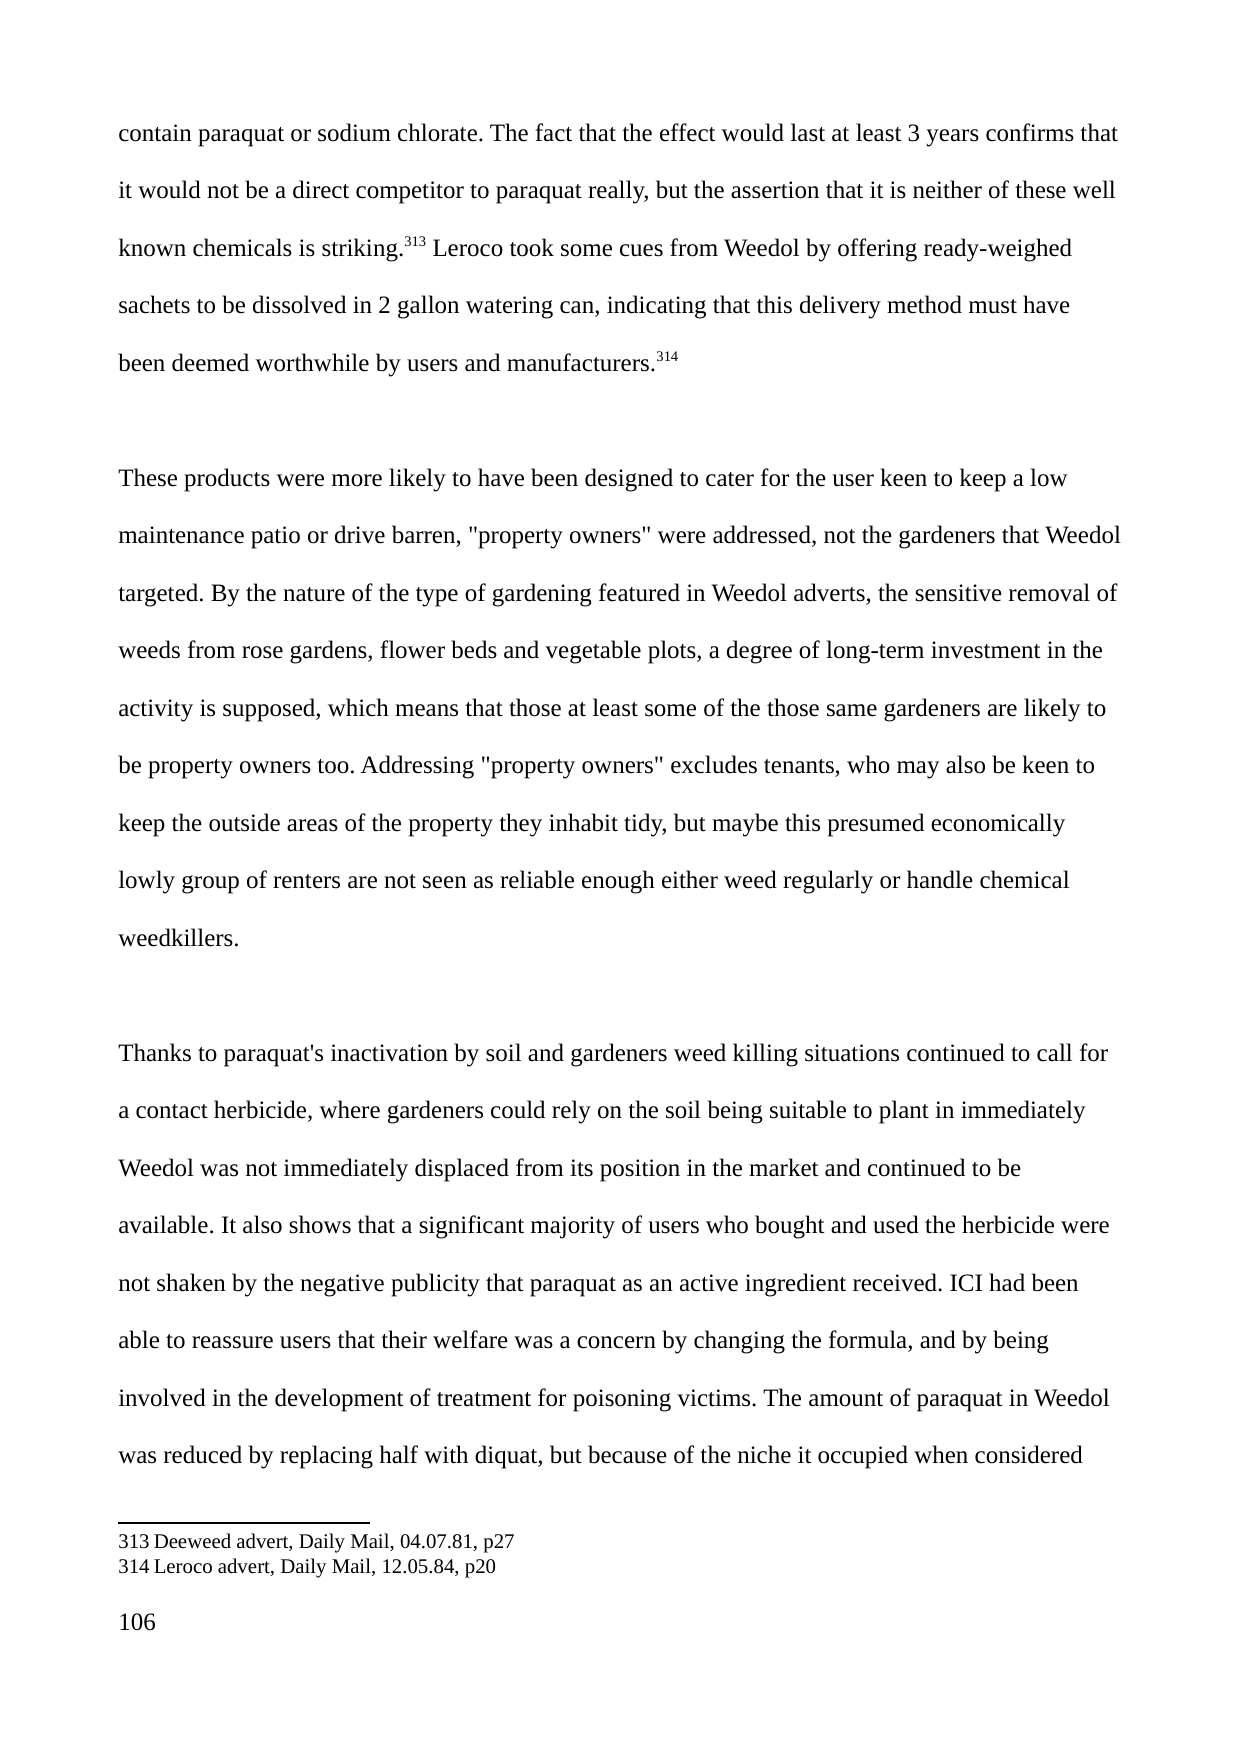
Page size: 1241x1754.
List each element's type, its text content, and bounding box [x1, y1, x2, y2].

text These products were more likely to have been designed to cater for the user keen to keep a low maintenance patio or drive barren, "property owners" were addressed, not the gardeners that Weedol targeted. By the nature of the type of gardening featured in Weedol adverts, the sensitive removal of weeds from rose gardens, flower beds and vegetable plots, a degree of long-term investment in the activity is supposed, which means that those at least some of the those same gardeners are likely to be property owners too. Addressing "property owners" excludes tenants, who may also be keen to keep the outside areas of the property they inhabit tidy, but maybe this presumed economically lowly group of renters are not seen as reliable enough either weed regularly or handle chemical weedkillers. [118, 463, 1122, 952]
text contain paraquat or sodium chlorate. The fact that the effect would last at least 3 years confirms that it would not be a direct competitor to paraquat really, but the assertion that it is neither of these well known chemicals is striking. Leroco took some cues from Weedol by offering ready-weighed sachets to be dissolved in 2 gallon watering can, indicating that this delivery method must have been deemed worthwhile by users and manufacturers. [118, 118, 1122, 377]
text Leroco advert, Daily Mail, 12.05.84, p20 [118, 1553, 1122, 1578]
text Thanks to paraquat's inactivation by soil and gardeners weed killing situations continued to call for a contact herbicide, where gardeners could rely on the soil being suitable to plant in immediately Weedol was not immediately displaced from its position in the market and continued to be available. It also shows that a significant majority of users who bought and used the herbicide were not shaken by the negative publicity that paraquat as an active ingredient received. ICI had been able to reassure users that their welfare was a concern by changing the formula, and by being involved in the development of treatment for poisoning victims. The amount of paraquat in Weedol was reduced by replacing half with diquat, but because of the niche it occupied when considered [118, 1038, 1122, 1469]
text Deeweed advert, Daily Mail, 04.07.81, p27 [118, 1529, 1122, 1553]
